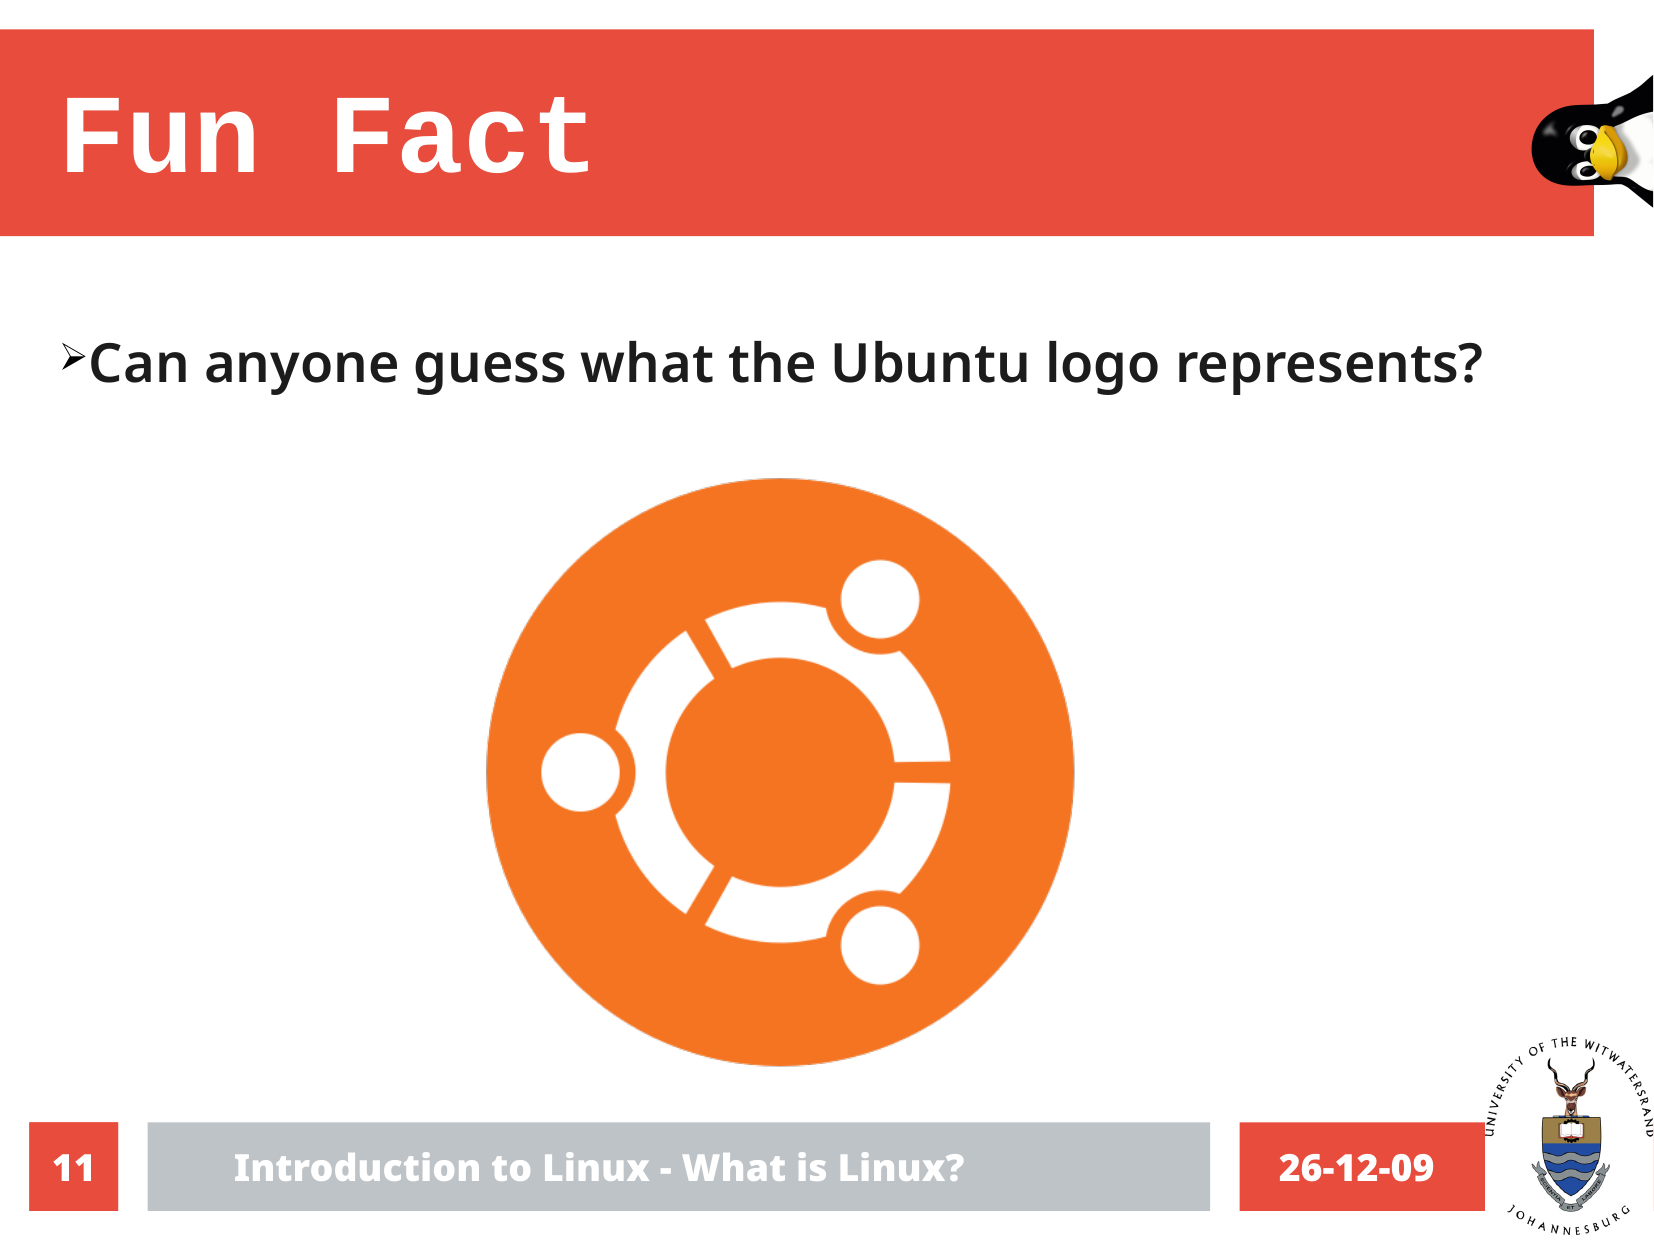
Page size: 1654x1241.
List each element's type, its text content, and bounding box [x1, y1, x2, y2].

picture [1514, 23, 1654, 276]
list Can anyone guess what the Ubuntu logo represents? [58, 324, 1565, 1093]
picture [1485, 1037, 1654, 1235]
title Fun Fact [58, 59, 1594, 207]
picture [454, 446, 1107, 1099]
